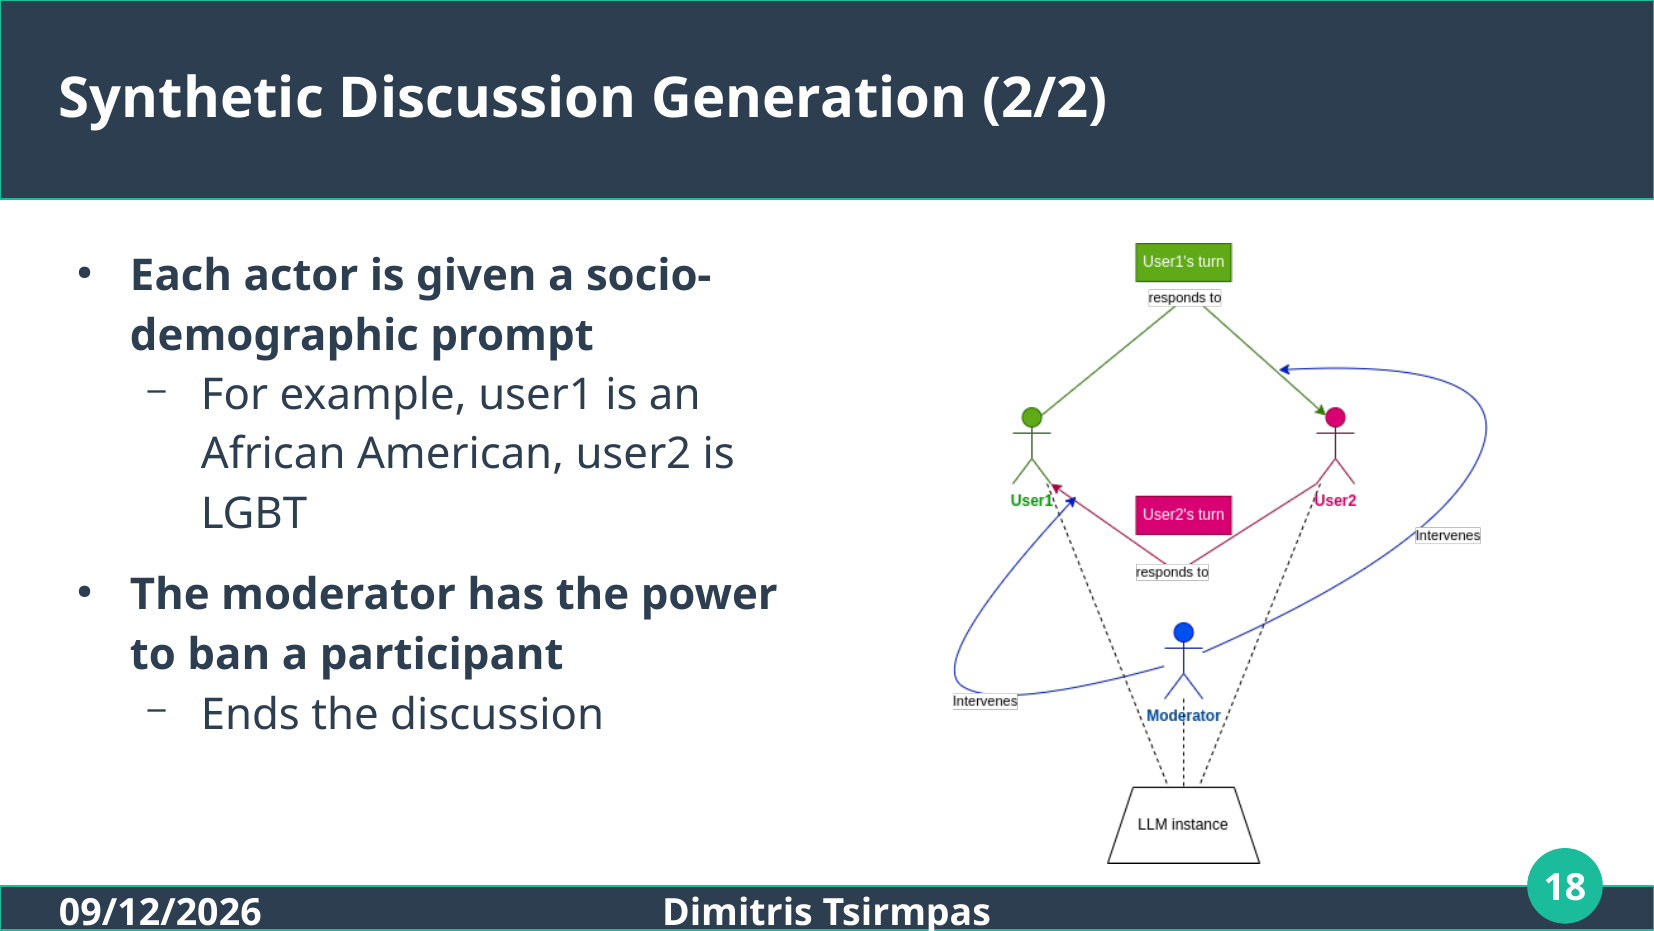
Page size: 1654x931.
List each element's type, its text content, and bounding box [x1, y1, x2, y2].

list Each actor is given a socio-demographic prompt For example, user1 is an African American, user2 is LGBT The moderator has the power to ban a participant Ends the discussion [59, 243, 809, 864]
title Synthetic Discussion Generation (2/2) [59, 37, 1595, 155]
picture [953, 243, 1488, 864]
